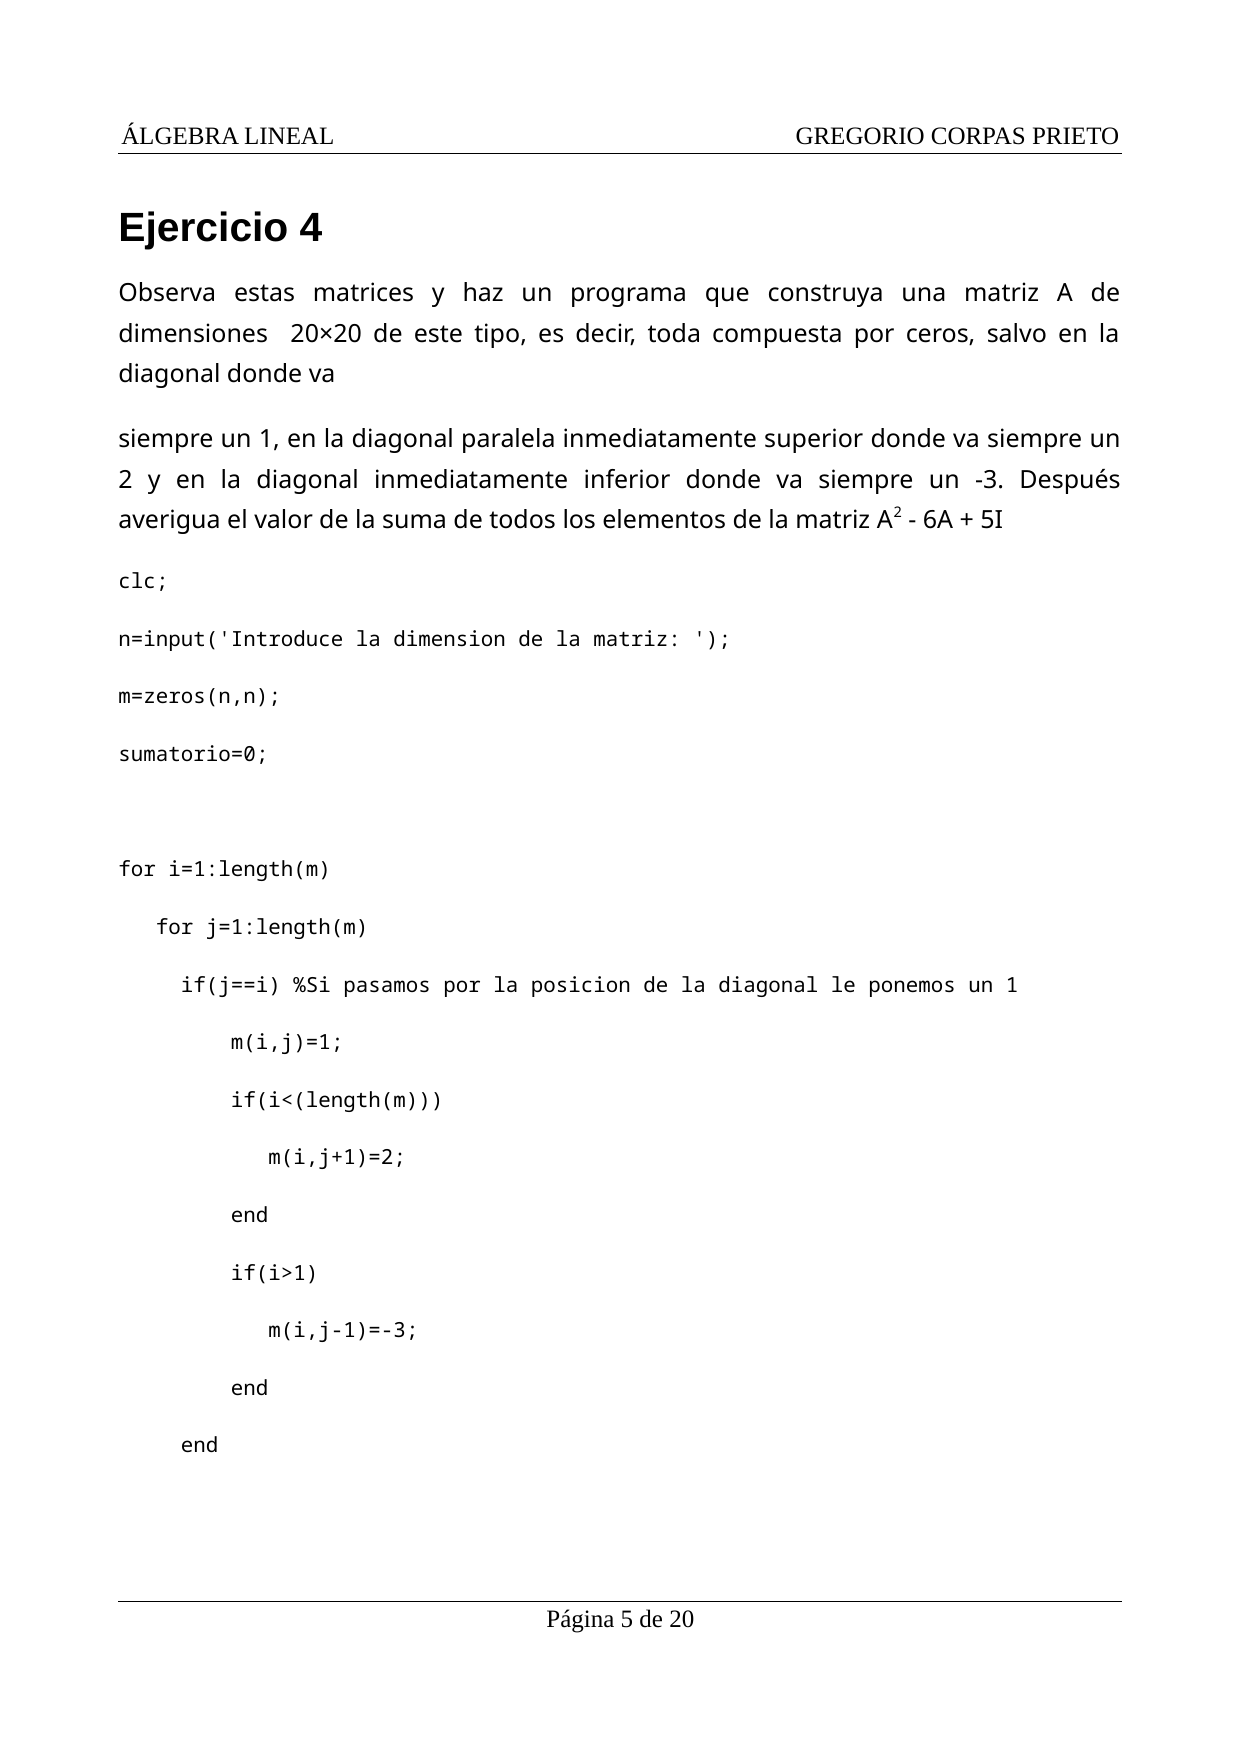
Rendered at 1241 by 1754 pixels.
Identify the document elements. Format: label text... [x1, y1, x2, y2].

text m(i,j)=1; [118, 1027, 1122, 1056]
text m=zeros(n,n); [118, 682, 1122, 710]
text for i=1:length(m) [118, 854, 1122, 883]
text if(j==i) %Si pasamos por la posicion de la diagonal le ponemos un 1 [118, 970, 1122, 998]
text if(i<(length(m))) [118, 1085, 1122, 1113]
text for j=1:length(m) [118, 912, 1122, 941]
text end [118, 1431, 1122, 1459]
text m(i,j-1)=-3; [118, 1315, 1122, 1344]
text Observa estas matrices y haz un programa que construya una matriz A de dimensiones 20×20 de este tipo, es decir, toda compuesta por ceros, salvo en la diagonal donde va [118, 274, 1122, 390]
text end [118, 1373, 1122, 1401]
text sumatorio=0; [118, 739, 1122, 768]
text m(i,j+1)=2; [118, 1142, 1122, 1171]
text end [118, 1200, 1122, 1228]
text siempre un 1, en la diagonal paralela inmediatamente superior donde va siempre un 2 y en la diagonal inmediatamente inferior donde va siempre un -3. Después averigua el valor de la suma de todos los elementos de la matriz A2 - 6A + 5I [118, 420, 1122, 536]
text clc; [118, 566, 1122, 595]
text n=input('Introduce la dimension de la matriz: '); [118, 624, 1122, 652]
subtitle Ejercicio 4 [118, 203, 1122, 250]
text if(i>1) [118, 1258, 1122, 1286]
